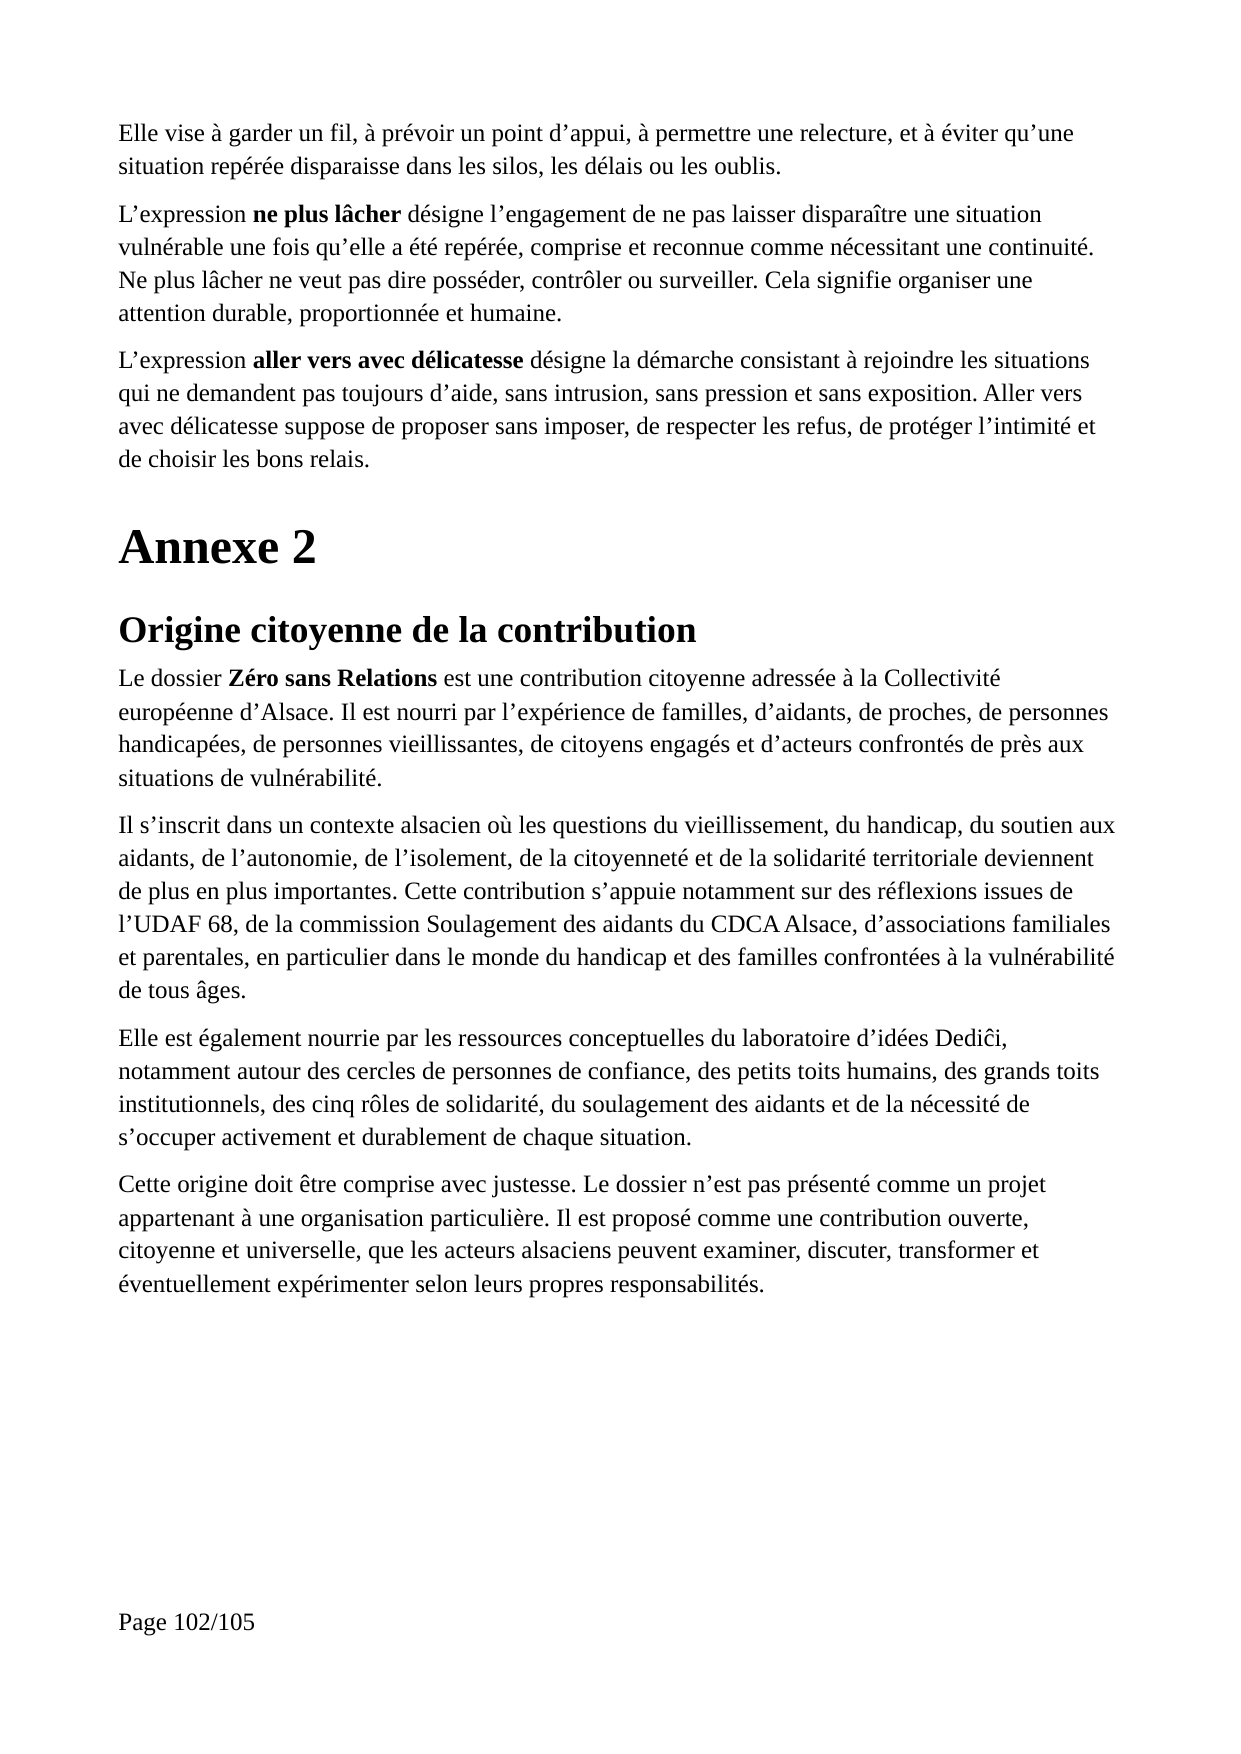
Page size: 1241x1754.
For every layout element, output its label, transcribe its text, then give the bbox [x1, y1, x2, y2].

text Cette origine doit être comprise avec justesse. Le dossier n’est pas présenté comme un projet appartenant à une organisation particulière. Il est proposé comme une contribution ouverte, citoyenne et universelle, que les acteurs alsaciens peuvent examiner, discuter, transformer et éventuellement expérimenter selon leurs propres responsabilités. [118, 1169, 1122, 1297]
subtitle Annexe 2 [118, 517, 1122, 574]
text Elle vise à garder un fil, à prévoir un point d’appui, à permettre une relecture, et à éviter qu’une situation repérée disparaisse dans les silos, les délais ou les oublis. [118, 118, 1122, 180]
text Il s’inscrit dans un contexte alsacien où les questions du vieillissement, du handicap, du soutien aux aidants, de l’autonomie, de l’isolement, de la citoyenneté et de la solidarité territoriale deviennent de plus en plus importantes. Cette contribution s’appuie notamment sur des réflexions issues de l’UDAF 68, de la commission Soulagement des aidants du CDCA Alsace, d’associations familiales et parentales, en particulier dans le monde du handicap et des familles confrontées à la vulnérabilité de tous âges. [118, 810, 1122, 1004]
text L’expression ne plus lâcher désigne l’engagement de ne pas laisser disparaître une situation vulnérable une fois qu’elle a été repérée, comprise et reconnue comme nécessitant une continuité. Ne plus lâcher ne veut pas dire posséder, contrôler ou surveiller. Cela signifie organiser une attention durable, proportionnée et humaine. [118, 199, 1122, 327]
subtitle Origine citoyenne de la contribution [118, 608, 1122, 651]
text Le dossier Zéro sans Relations est une contribution citoyenne adressée à la Collectivité européenne d’Alsace. Il est nourri par l’expérience de familles, d’aidants, de proches, de personnes handicapées, de personnes vieillissantes, de citoyens engagés et d’acteurs confrontés de près aux situations de vulnérabilité. [118, 663, 1122, 791]
text L’expression aller vers avec délicatesse désigne la démarche consistant à rejoindre les situations qui ne demandent pas toujours d’aide, sans intrusion, sans pression et sans exposition. Aller vers avec délicatesse suppose de proposer sans imposer, de respecter les refus, de protéger l’intimité et de choisir les bons relais. [118, 345, 1122, 473]
text Elle est également nourrie par les ressources conceptuelles du laboratoire d’idées Dediĉi, notamment autour des cercles de personnes de confiance, des petits toits humains, des grands toits institutionnels, des cinq rôles de solidarité, du soulagement des aidants et de la nécessité de s’occuper activement et durablement de chaque situation. [118, 1023, 1122, 1151]
